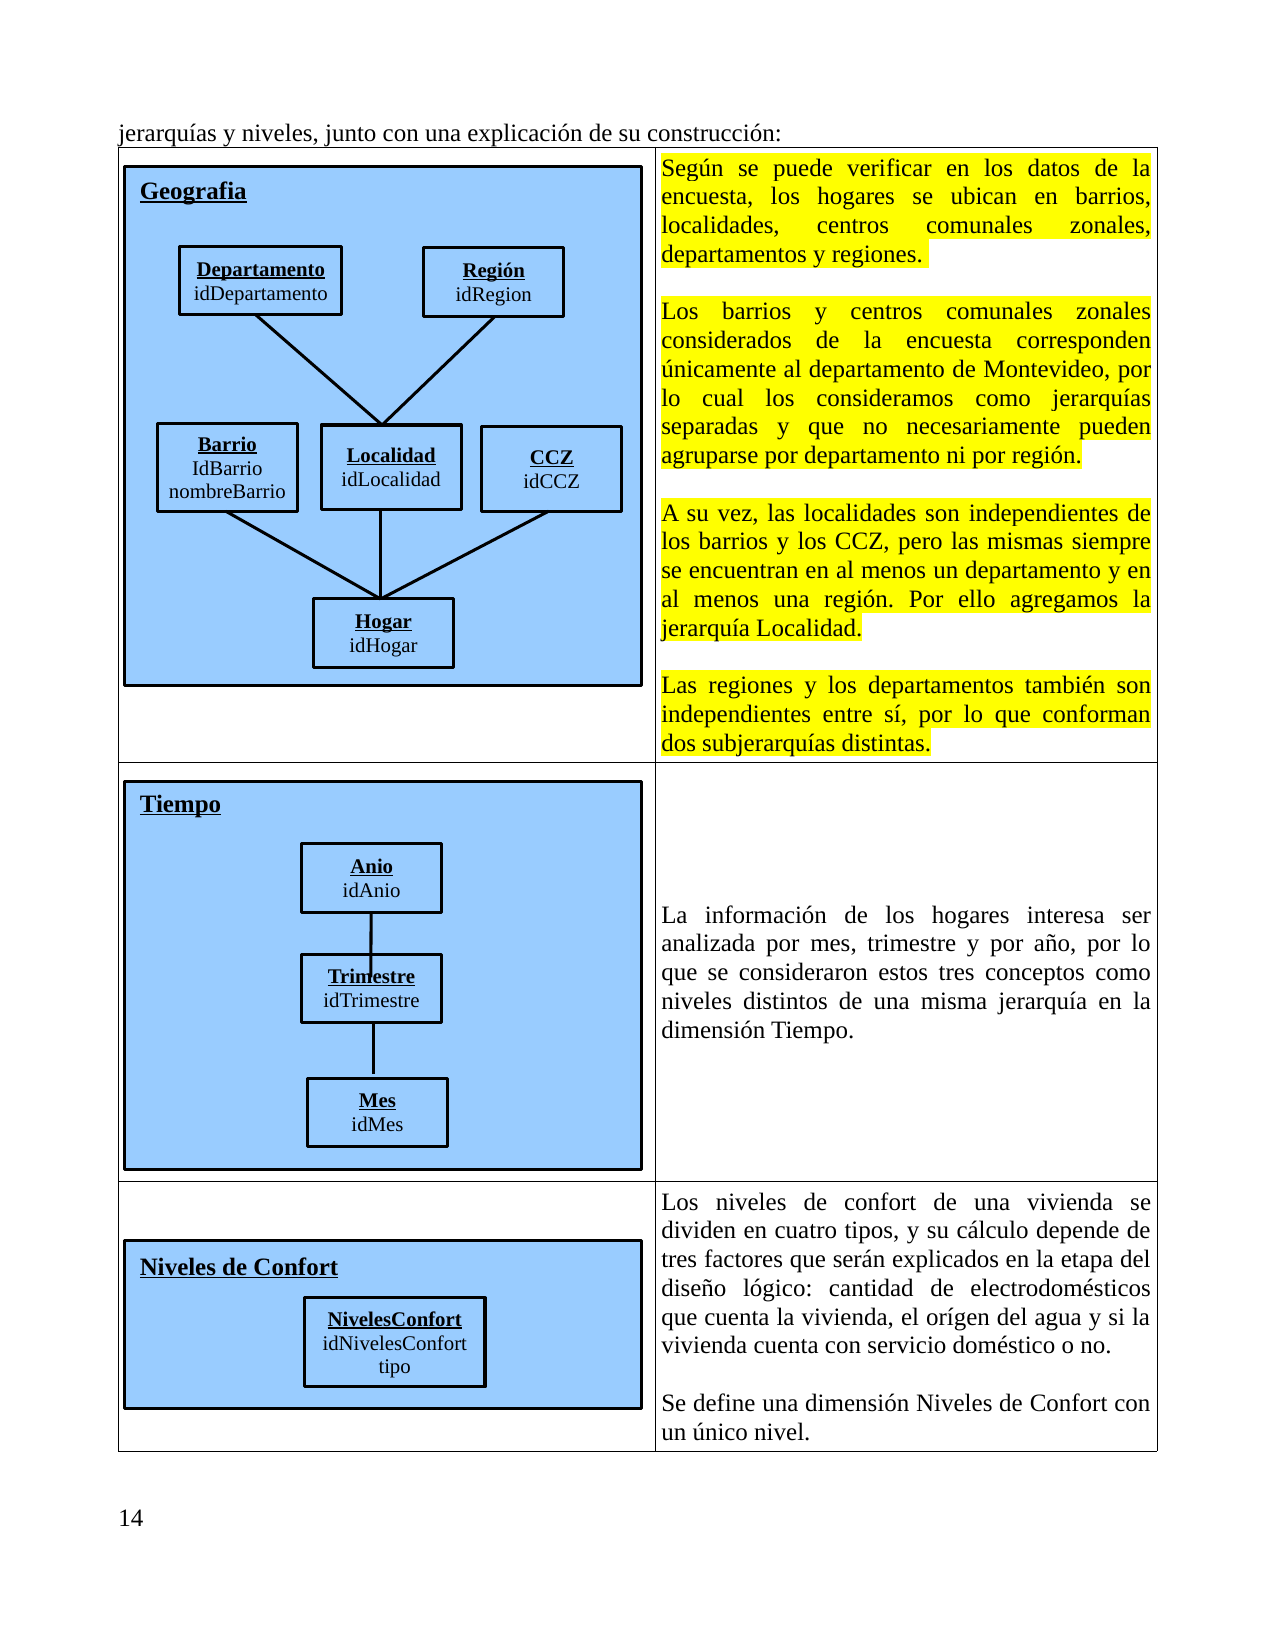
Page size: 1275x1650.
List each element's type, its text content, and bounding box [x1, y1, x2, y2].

table_cell [119, 763, 655, 1181]
table_header Según se puede verificar en los datos de la encuesta, los hogares se ubican en barrios, localidades, centros comunales zonales, departamentos y regiones. Los barrios y centros comunales zonales considerados de la encuesta corresponden únicamente al departamento de Montevideo, por lo cual los consideramos como jerarquías separadas y que no necesariamente pueden agruparse por departamento ni por región. A su vez, las localidades son independientes de los barrios y los CCZ, pero las mismas siempre se encuentran en al menos un departamento y en al menos una región. Por ello agregamos la jerarquía Localidad. Las regiones y los departamentos también son independientes entre sí, por lo que conforman dos subjerarquías distintas. [656, 148, 1157, 762]
table_header [119, 148, 655, 762]
text jerarquías y niveles, junto con una explicación de su construcción: [118, 118, 1157, 147]
table_cell Los niveles de confort de una vivienda se dividen en cuatro tipos, y su cálculo depende de tres factores que serán explicados en la etapa del diseño lógico: cantidad de electrodomésticos que cuenta la vivienda, el orígen del agua y si la vivienda cuenta con servicio doméstico o no. Se define una dimensión Niveles de Confort con un único nivel. [656, 1182, 1157, 1451]
table_cell La información de los hogares interesa ser analizada por mes, trimestre y por año, por lo que se consideraron estos tres conceptos como niveles distintos de una misma jerarquía en la dimensión Tiempo. [656, 763, 1157, 1181]
table_cell [119, 1182, 655, 1451]
